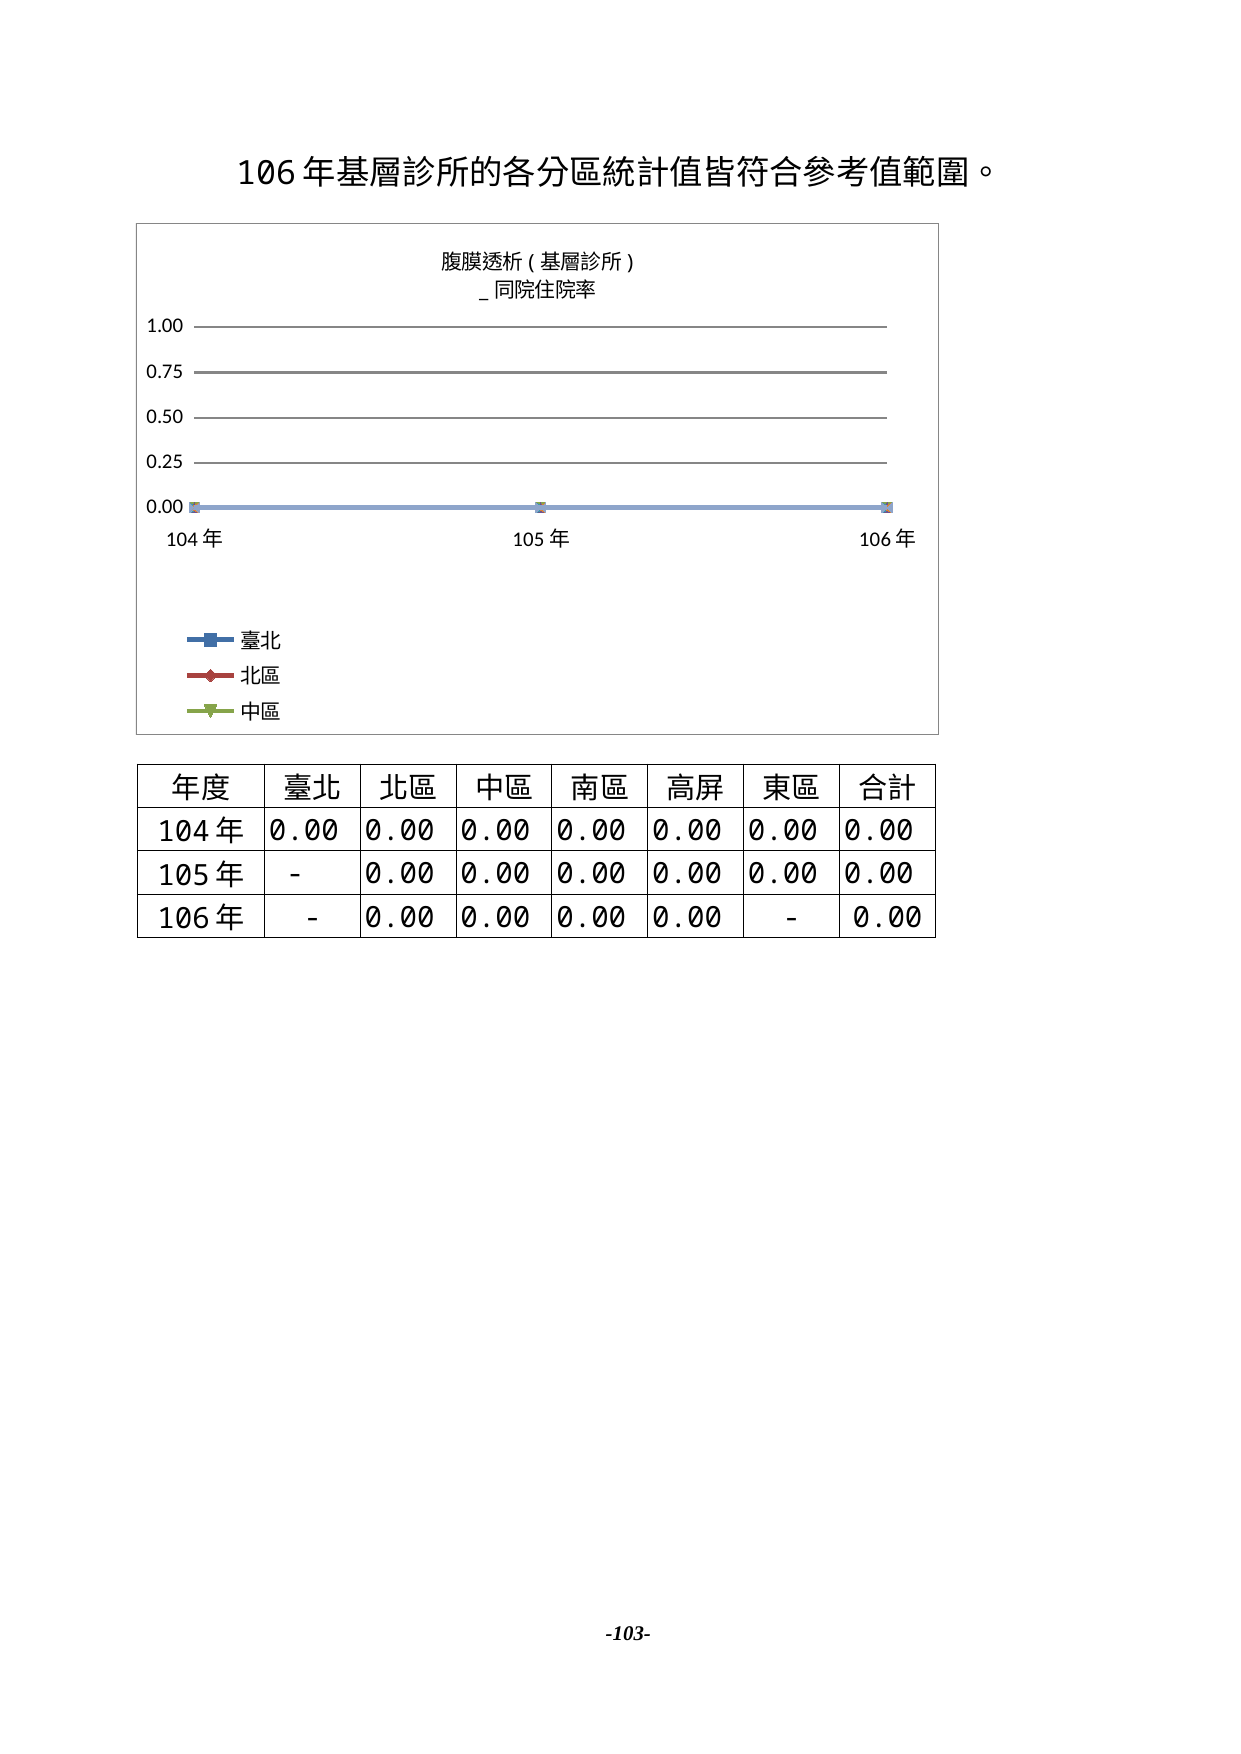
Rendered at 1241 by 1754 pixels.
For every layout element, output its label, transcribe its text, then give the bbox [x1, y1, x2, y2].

table_cell 0.00 [457, 895, 551, 937]
table_cell 0.00 [361, 895, 456, 937]
table_cell 0.00 [265, 808, 360, 850]
table_cell 106年 [138, 895, 264, 937]
table_cell 0.00 [361, 808, 456, 850]
table_cell 0.00 [648, 851, 743, 894]
table_header 東區 [744, 765, 839, 807]
table_cell 0.00 [648, 895, 743, 937]
text 106年基層診所的各分區統計值皆符合參考值範圍。 [236, 146, 1122, 194]
table_cell - [265, 895, 360, 937]
table_cell 0.00 [361, 851, 456, 894]
table_cell 0.00 [457, 808, 551, 850]
table_cell - [744, 895, 839, 937]
table_cell 104年 [138, 808, 264, 850]
table_cell - [265, 851, 360, 894]
table_header 臺北 [265, 765, 360, 807]
table_cell 0.00 [457, 851, 551, 894]
table_cell 0.00 [840, 808, 935, 850]
table_cell 105年 [138, 851, 264, 894]
table_header 北區 [361, 765, 456, 807]
table_cell 0.00 [648, 808, 743, 850]
table_header 年度 [138, 765, 264, 807]
table_cell 0.00 [552, 851, 647, 894]
table_header 高屏 [648, 765, 743, 807]
table_header 中區 [457, 765, 551, 807]
table_cell 0.00 [552, 808, 647, 850]
table_cell 0.00 [840, 851, 935, 894]
table_cell 0.00 [744, 808, 839, 850]
table_header 合計 [840, 765, 935, 807]
table_cell 0.00 [744, 851, 839, 894]
table_header 南區 [552, 765, 647, 807]
table_cell 0.00 [552, 895, 647, 937]
table_cell 0.00 [840, 895, 935, 937]
